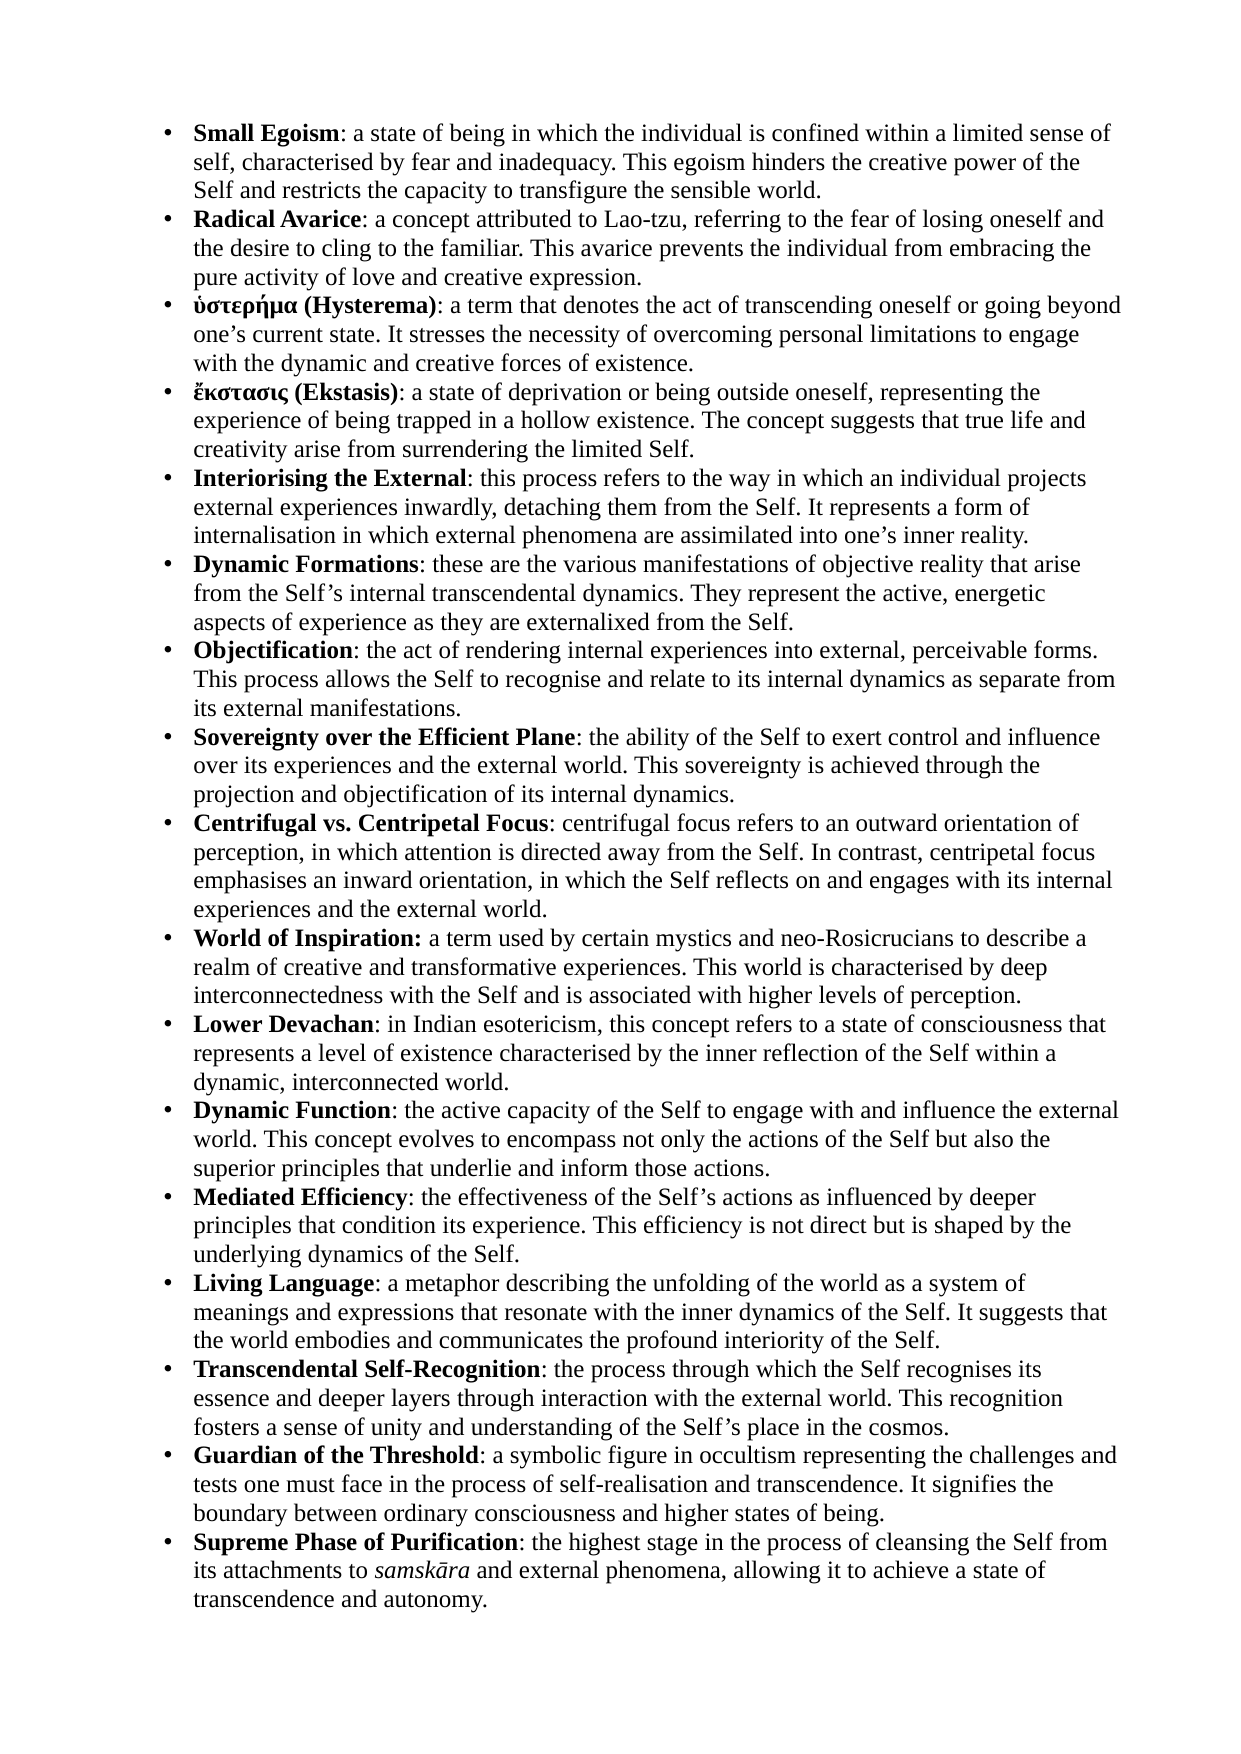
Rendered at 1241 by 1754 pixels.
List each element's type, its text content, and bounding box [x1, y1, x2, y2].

list Centrifugal vs. Centripetal Focus: centrifugal focus refers to an outward orientation of perception, in which attention is directed away from the Self. In contrast, centripetal focus emphasises an inward orientation, in which the Self reflects on and engages with its internal experiences and the external world. [164, 808, 1122, 923]
list Mediated Efficiency: the effectiveness of the Self’s actions as influenced by deeper principles that condition its experience. This efficiency is not direct but is shaped by the underlying dynamics of the Self. [164, 1182, 1122, 1268]
list Supreme Phase of Purification: the highest stage in the process of cleansing the Self from its attachments to samskāra and external phenomena, allowing it to achieve a state of transcendence and autonomy. [164, 1527, 1122, 1613]
list Living Language: a metaphor describing the unfolding of the world as a system of meanings and expressions that resonate with the inner dynamics of the Self. It suggests that the world embodies and communicates the profound interiority of the Self. [164, 1268, 1122, 1354]
list Small Egoism: a state of being in which the individual is confined within a limited sense of self, characterised by fear and inadequacy. This egoism hinders the creative power of the Self and restricts the capacity to transfigure the sensible world. [164, 118, 1122, 204]
list World of Inspiration: a term used by certain mystics and neo-Rosicrucians to describe a realm of creative and transformative experiences. This world is characterised by deep interconnectedness with the Self and is associated with higher levels of perception. [164, 923, 1122, 1009]
list Guardian of the Threshold: a symbolic figure in occultism representing the challenges and tests one must face in the process of self-realisation and transcendence. It signifies the boundary between ordinary consciousness and higher states of being. [164, 1441, 1122, 1527]
list Dynamic Formations: these are the various manifestations of objective reality that arise from the Self’s internal transcendental dynamics. They represent the active, energetic aspects of experience as they are externalixed from the Self. [164, 549, 1122, 636]
list Radical Avarice: a concept attributed to Lao-tzu, referring to the fear of losing oneself and the desire to cling to the familiar. This avarice prevents the individual from embracing the pure activity of love and creative expression. [164, 204, 1122, 291]
list Interiorising the External: this process refers to the way in which an individual projects external experiences inwardly, detaching them from the Self. It represents a form of internalisation in which external phenomena are assimilated into one’s inner reality. [164, 463, 1122, 549]
list ἔκστασις (Ekstasis): a state of deprivation or being outside oneself, representing the experience of being trapped in a hollow existence. The concept suggests that true life and creativity arise from surrendering the limited Self. [164, 377, 1122, 463]
list Objectification: the act of rendering internal experiences into external, perceivable forms. This process allows the Self to recognise and relate to its internal dynamics as separate from its external manifestations. [164, 636, 1122, 722]
list Sovereignty over the Efficient Plane: the ability of the Self to exert control and influence over its experiences and the external world. This sovereignty is achieved through the projection and objectification of its internal dynamics. [164, 722, 1122, 808]
list Dynamic Function: the active capacity of the Self to engage with and influence the external world. This concept evolves to encompass not only the actions of the Self but also the superior principles that underlie and inform those actions. [164, 1096, 1122, 1182]
list Lower Devachan: in Indian esotericism, this concept refers to a state of consciousness that represents a level of existence characterised by the inner reflection of the Self within a dynamic, interconnected world. [164, 1009, 1122, 1096]
list Transcendental Self-Recognition: the process through which the Self recognises its essence and deeper layers through interaction with the external world. This recognition fosters a sense of unity and understanding of the Self’s place in the cosmos. [164, 1354, 1122, 1441]
list ὑστερήμα (Hysterema): a term that denotes the act of transcending oneself or going beyond one’s current state. It stresses the necessity of overcoming personal limitations to engage with the dynamic and creative forces of existence. [164, 291, 1122, 377]
